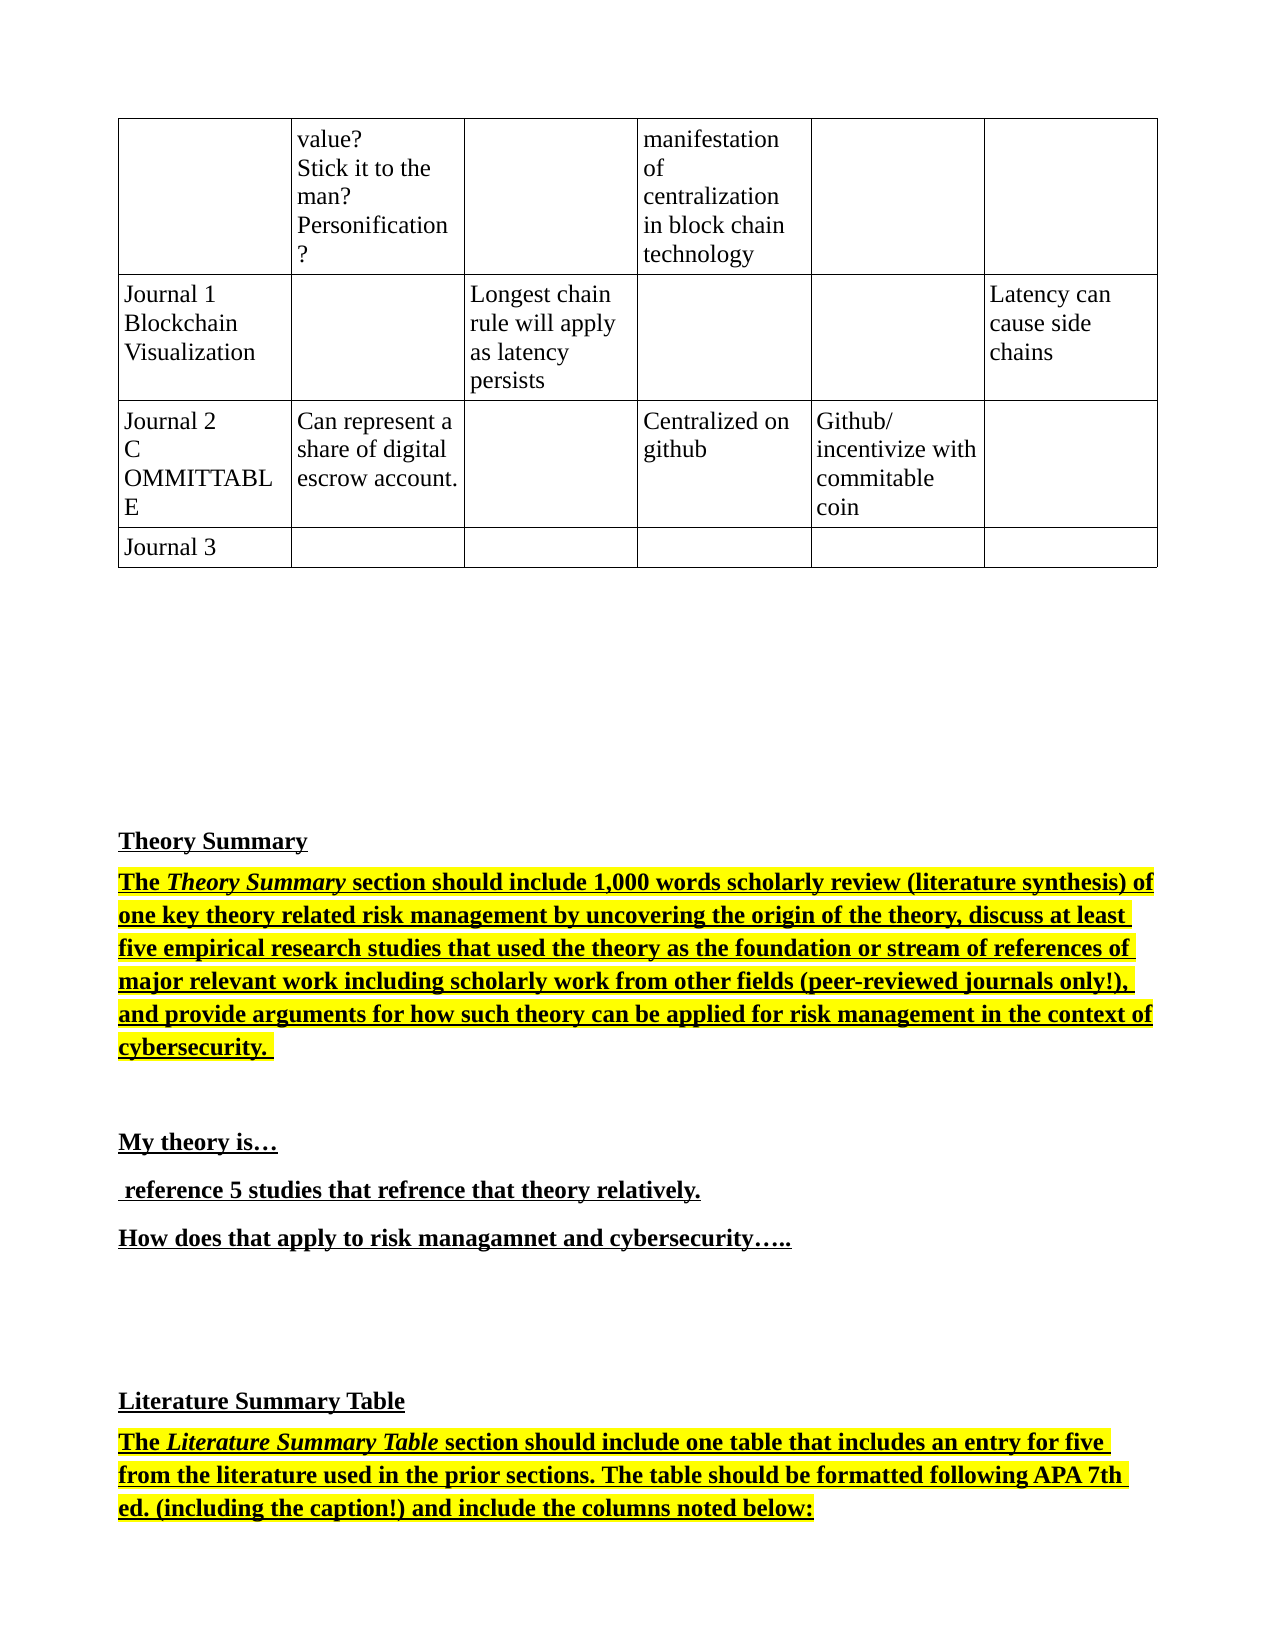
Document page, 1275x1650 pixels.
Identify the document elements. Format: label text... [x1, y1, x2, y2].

table_cell Can represent a share of digital escrow account. [292, 401, 464, 527]
table_cell [638, 275, 811, 400]
table_header value? Stick it to the man? Personification? [292, 119, 464, 273]
table_header manifestation of centralization in block chain technology [638, 119, 811, 273]
table_cell [812, 275, 984, 400]
table_cell [465, 528, 637, 567]
table_cell [985, 401, 1157, 527]
text The Literature Summary Table section should include one table that includes an entry for five from the literature used in the prior sections. The table should be formatted following APA 7th ed. (including the caption!) and include the columns noted below: [118, 1427, 1157, 1522]
table_cell Journal 1 Blockchain Visualization [119, 275, 291, 400]
text How does that apply to risk managamnet and cybersecurity….. [118, 1223, 1157, 1251]
table_header [985, 119, 1157, 273]
table_cell Latency can cause side chains [985, 275, 1157, 400]
table_cell [292, 528, 464, 567]
table_cell Github/ incentivize with commitable coin [812, 401, 984, 527]
table_cell [985, 528, 1157, 567]
table_header [465, 119, 637, 273]
table_cell Journal 3 [119, 528, 291, 567]
subtitle Theory Summary [118, 826, 1157, 854]
table_cell Centralized on github [638, 401, 811, 527]
table_cell [292, 275, 464, 400]
text The Theory Summary section should include 1,000 words scholarly review (literature synthesis) of one key theory related risk management by uncovering the origin of the theory, discuss at least five empirical research studies that used the theory as the foundation or stream of references of major relevant work including scholarly work from other fields (peer-reviewed journals only!), and provide arguments for how such theory can be applied for risk management in the context of cybersecurity. [118, 867, 1157, 1061]
table_cell Journal 2 C OMMITTABLE [119, 401, 291, 527]
table_cell [812, 528, 984, 567]
text reference 5 studies that refrence that theory relatively. [118, 1175, 1157, 1204]
table_header [812, 119, 984, 273]
text My theory is… [118, 1127, 1157, 1156]
subtitle Literature Summary Table [118, 1386, 1157, 1415]
table_cell [638, 528, 811, 567]
table_cell [465, 401, 637, 527]
table_header [119, 119, 291, 273]
table_cell Longest chain rule will apply as latency persists [465, 275, 637, 400]
